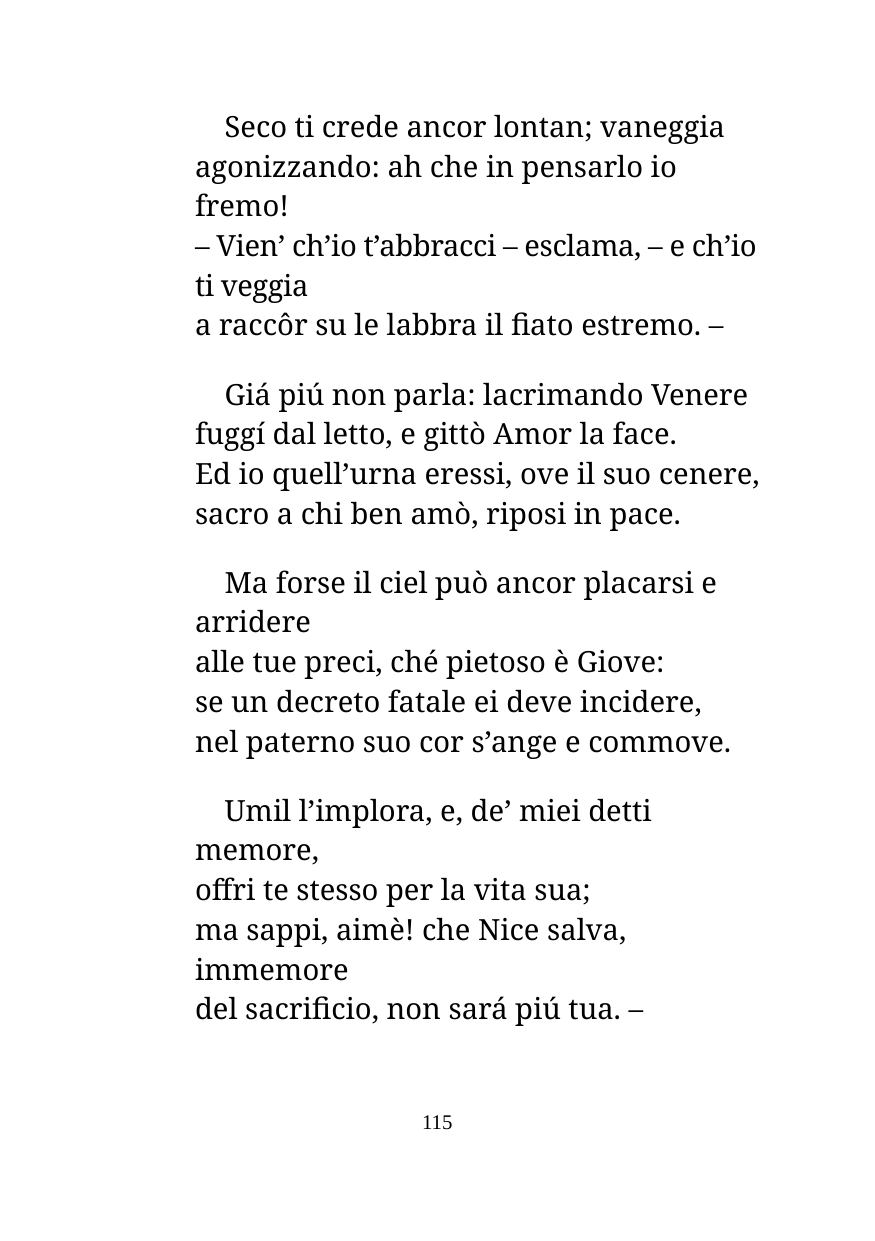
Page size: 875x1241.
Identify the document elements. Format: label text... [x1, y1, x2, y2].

text Ma forse il ciel può ancor placarsi e arridere alle tue preci, ché pietoso è Giove: se un decreto fatale ei deve incidere, nel paterno suo cor s’ange e commove. [195, 562, 768, 761]
text Umil l’implora, e, de’ miei detti memore, offri te stesso per la vita sua; ma sappi, aimè! che Nice salva, immemore del sacrificio, non sará piú tua. – [195, 790, 768, 1028]
text Seco ti crede ancor lontan; vaneggia agonizzando: ah che in pensarlo io fremo! – Vien’ ch’io t’abbracci – esclama, – e ch’io ti veggia a raccôr su le labbra il fiato estremo. – [195, 106, 768, 344]
text Giá piú non parla: lacrimando Venere fuggí dal letto, e gittò Amor la face. Ed io quell’urna eressi, ove il suo cenere, sacro a chi ben amò, riposi in pace. [195, 374, 768, 533]
